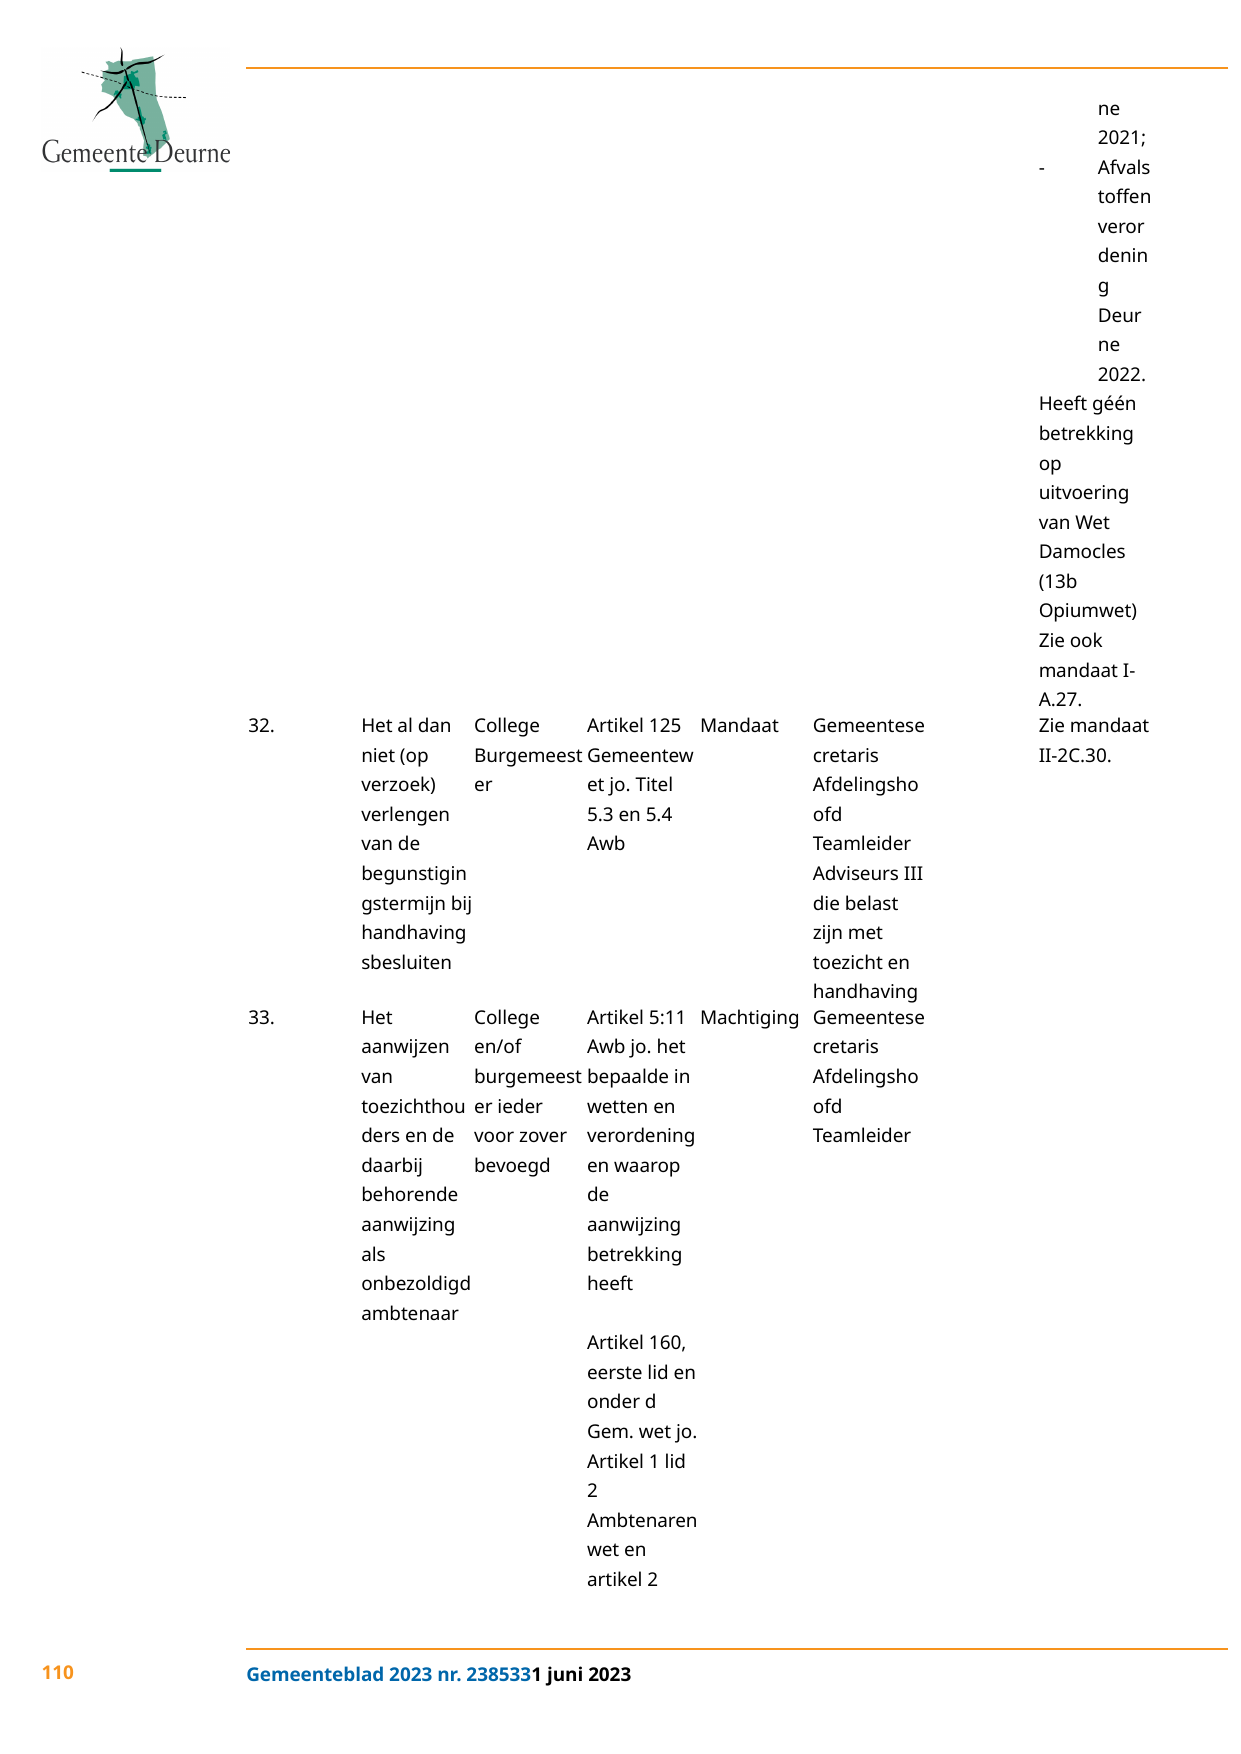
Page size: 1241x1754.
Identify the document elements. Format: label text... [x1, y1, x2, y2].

table_cell ne 2021; Afvalstoffenverordening Deurne 2022. Heeft géén betrekking op uitvoering van Wet Damocles (13b Opiumwet) Zie ook mandaat I-A.27. [1039, 95, 1152, 712]
table_cell [926, 95, 1038, 712]
table_cell Zie mandaat II-2C.30. [1039, 712, 1152, 1004]
table_cell [1039, 1004, 1152, 1592]
picture [41, 47, 231, 172]
table_cell [700, 95, 813, 712]
table_cell Het al dan niet (op verzoek) verlengen van de begunstigingstermijn bij handhavingsbesluiten [361, 712, 474, 1004]
table_cell College Burgemeester [474, 712, 587, 1004]
table_cell Gemeentesecretaris Afdelingshoofd Teamleider [813, 1004, 926, 1592]
table_cell 32. [248, 712, 361, 1004]
table_cell [361, 95, 474, 712]
table_cell Artikel 125 Gemeentewet jo. Titel 5.3 en 5.4 Awb [587, 712, 700, 1004]
table_cell College en/of burgemeester ieder voor zover bevoegd [474, 1004, 587, 1592]
table_cell Machtiging [700, 1004, 813, 1592]
table_cell Gemeentesecretaris Afdelingshoofd Teamleider Adviseurs III die belast zijn met toezicht en handhaving [813, 712, 926, 1004]
table_cell [926, 712, 1038, 1004]
table_cell Het aanwijzen van toezichthouders en de daarbij behorende aanwijzing als onbezoldigd ambtenaar [361, 1004, 474, 1592]
table_cell Mandaat [700, 712, 813, 1004]
table_cell [474, 95, 587, 712]
table_cell 33. [248, 1004, 361, 1592]
table_cell [587, 95, 700, 712]
table_cell [813, 95, 926, 712]
table_cell Artikel 5:11 Awb jo. het bepaalde in wetten en verordeningen waarop de aanwijzing betrekking heeft Artikel 160, eerste lid en onder d Gem. wet jo. Artikel 1 lid 2 Ambtenarenwet en artikel 2 [587, 1004, 700, 1592]
table_cell [248, 95, 361, 712]
table_cell [926, 1004, 1038, 1592]
